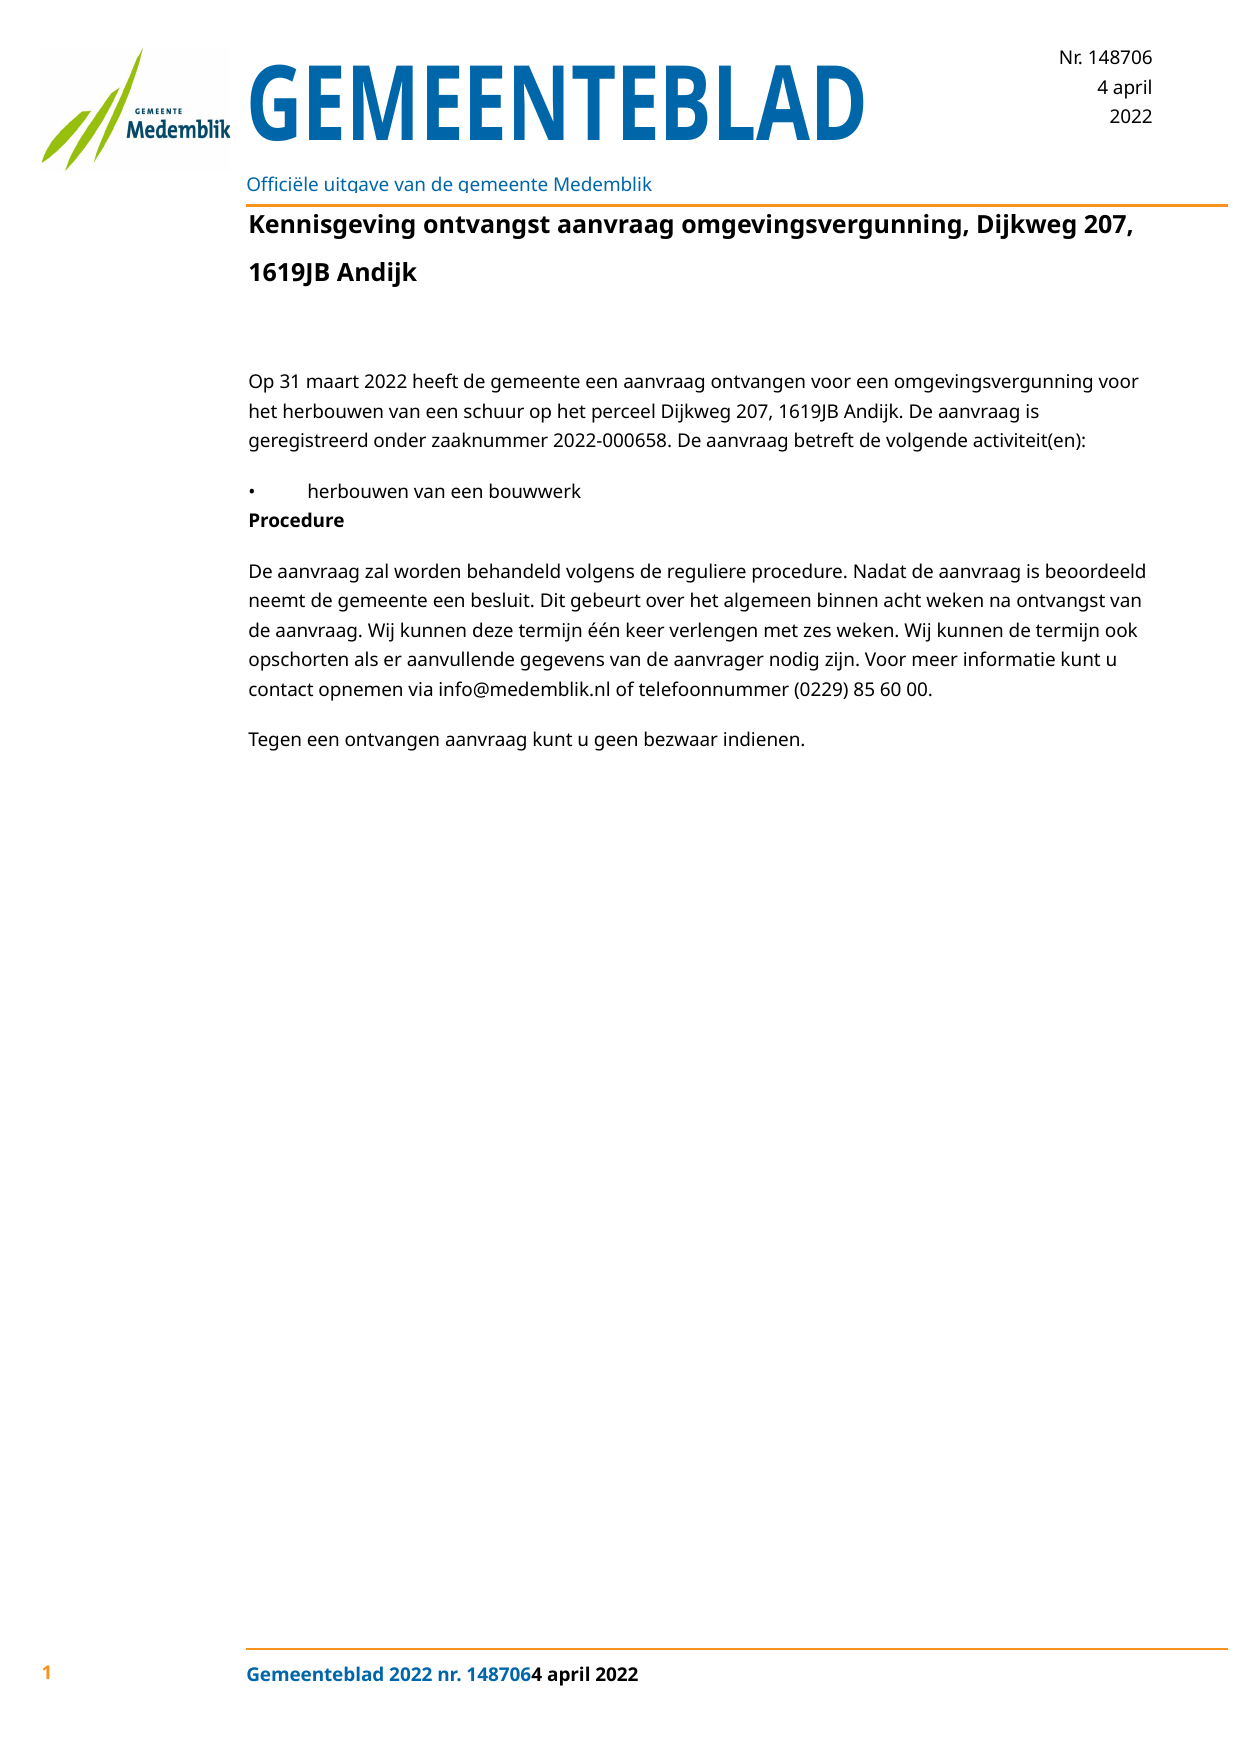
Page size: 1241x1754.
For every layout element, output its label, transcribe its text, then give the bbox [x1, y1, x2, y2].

picture [41, 47, 231, 172]
text De aanvraag zal worden behandeld volgens de reguliere procedure. Nadat de aanvraag is beoordeeld neemt de gemeente een besluit. Dit gebeurt over het algemeen binnen acht weken na ontvangst van de aanvraag. Wij kunnen deze termijn één keer verlengen met zes weken. Wij kunnen de termijn ook opschorten als er aanvullende gegevens van de aanvrager nodig zijn. Voor meer informatie kunt u contact opnemen via info@medemblik.nl of telefoonnummer (0229) 85 60 00. [248, 558, 1152, 702]
text Op 31 maart 2022 heeft de gemeente een aanvraag ontvangen voor een omgevingsvergunning voor het herbouwen van een schuur op het perceel Dijkweg 207, 1619JB Andijk. De aanvraag is geregistreerd onder zaaknummer 2022-000658. De aanvraag betreft de volgende activiteit(en): [248, 368, 1152, 453]
list herbouwen van een bouwwerk [248, 478, 1152, 504]
text Tegen een ontvangen aanvraag kunt u geen bezwaar indienen. [248, 727, 1152, 752]
text Kennisgeving ontvangst aanvraag omgevingsvergunning, Dijkweg 207, 1619JB Andijk [248, 207, 1152, 288]
text Procedure [248, 507, 1152, 533]
